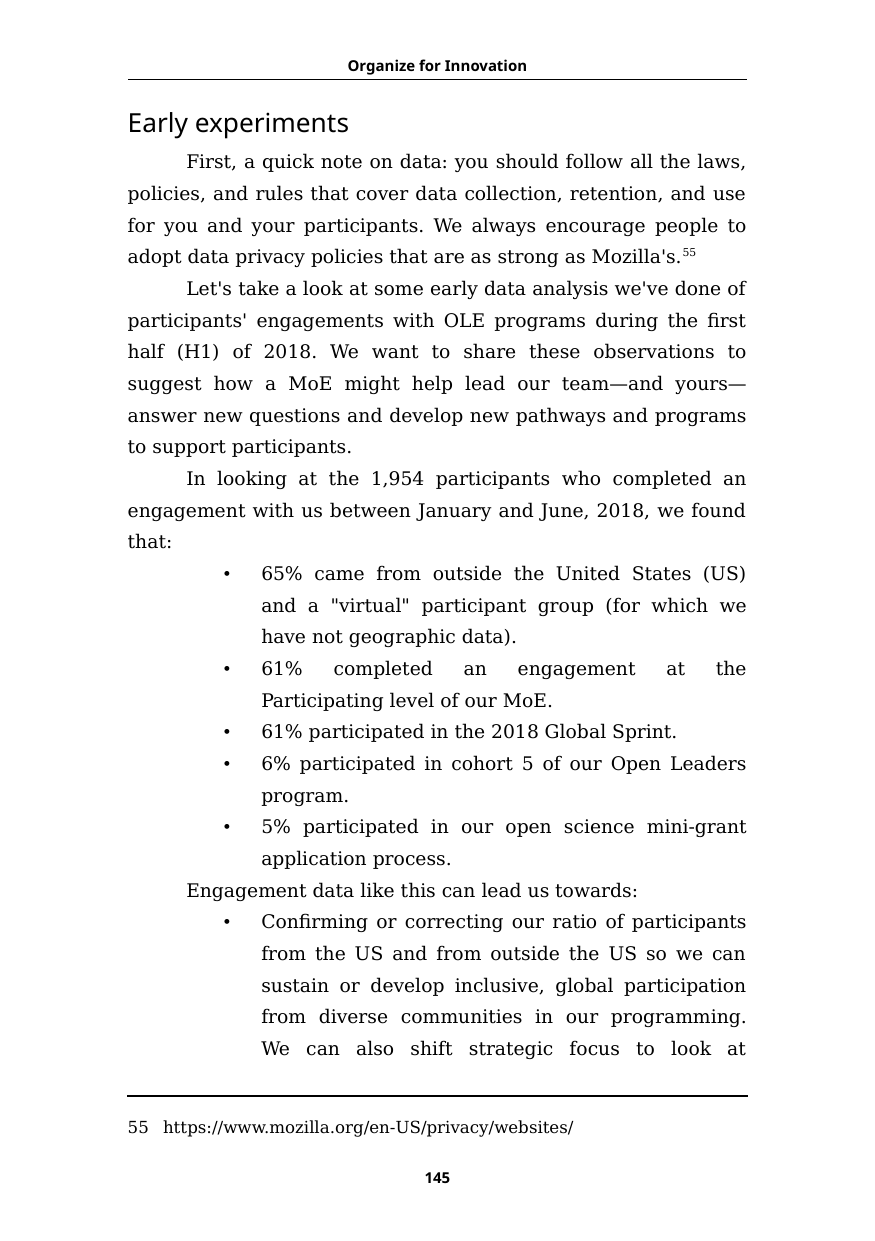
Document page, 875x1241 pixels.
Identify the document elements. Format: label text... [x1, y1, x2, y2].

list 61% participated in the 2018 Global Sprint. [223, 722, 747, 743]
subtitle Early experiments [127, 109, 747, 139]
list 6% participated in cohort 5 of our Open Leaders program. [223, 753, 747, 807]
list 61% completed an engagement at the Participating level of our MoE. [223, 658, 747, 712]
list Confirming or correcting our ratio of participants from the US and from outside the US so we can sustain or develop inclusive, global participation from diverse communities in our programming. We can also shift strategic focus to look at [223, 912, 747, 1060]
text https://www.mozilla.org/en-US/privacy/websites/ [127, 1118, 747, 1138]
text First, a quick note on data: you should follow all the laws, policies, and rules that cover data collection, retention, and use for you and your participants. We always encourage people to adopt data privacy policies that are as strong as Mozilla's. [127, 152, 747, 268]
text In looking at the 1,954 participants who completed an engagement with us between January and June, 2018, we found that: [127, 468, 747, 553]
list 65% came from outside the United States (US) and a "virtual" participant group (for which we have not geographic data). [223, 563, 747, 648]
text Engagement data like this can lead us towards: [127, 880, 747, 902]
text Let's take a look at some early data analysis we've done of participants' engagements with OLE programs during the first half (H1) of 2018. We want to share these observations to suggest how a MoE might help lead our team—and yours—answer new questions and develop new pathways and programs to support participants. [127, 278, 747, 458]
list 5% participated in our open science mini-grant application process. [223, 817, 747, 870]
